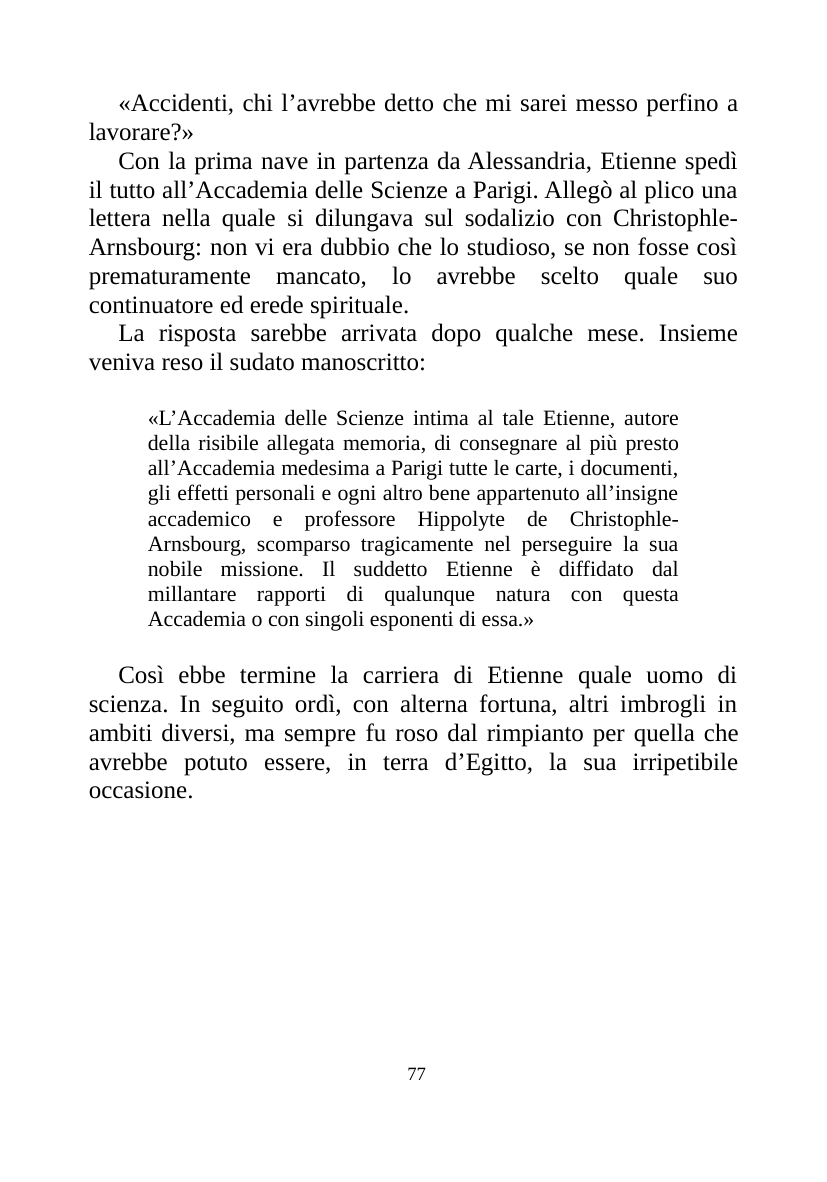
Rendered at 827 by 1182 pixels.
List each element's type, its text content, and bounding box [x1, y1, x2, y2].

text Con la prima nave in partenza da Alessandria, Etienne spedì il tutto all’Accademia delle Scienze a Parigi. Allegò al plico una lettera nella quale si dilungava sul sodalizio con Christophle-Arnsbourg: non vi era dubbio che lo studioso, se non fosse così prematuramente mancato, lo avrebbe scelto quale suo continuatore ed erede spirituale. [88, 146, 738, 318]
text «Accidenti, chi l’avrebbe detto che mi sarei messo perfino a lavorare?» [88, 88, 738, 146]
text La risposta sarebbe arrivata dopo qualche mese. Insieme veniva reso il sudato manoscritto: [88, 318, 738, 376]
text Così ebbe termine la carriera di Etienne quale uomo di scienza. In seguito ordì, con alterna fortuna, altri imbrogli in ambiti diversi, ma sempre fu roso dal rimpianto per quella che avrebbe potuto essere, in terra d’Egitto, la sua irripetibile occasione. [88, 660, 738, 804]
text «L’Accademia delle Scienze intima al tale Etienne, autore della risibile allegata memoria, di consegnare al più presto all’Accademia medesima a Parigi tutte le carte, i documenti, gli effetti personali e ogni altro bene appartenuto all’insigne accademico e professore Hippolyte de Christophle-Arnsbourg, scomparso tragicamente nel perseguire la sua nobile missione. Il suddetto Etienne è diffidato dal millantare rapporti di qualunque natura con questa Accademia o con singoli esponenti di essa.» [148, 405, 679, 632]
